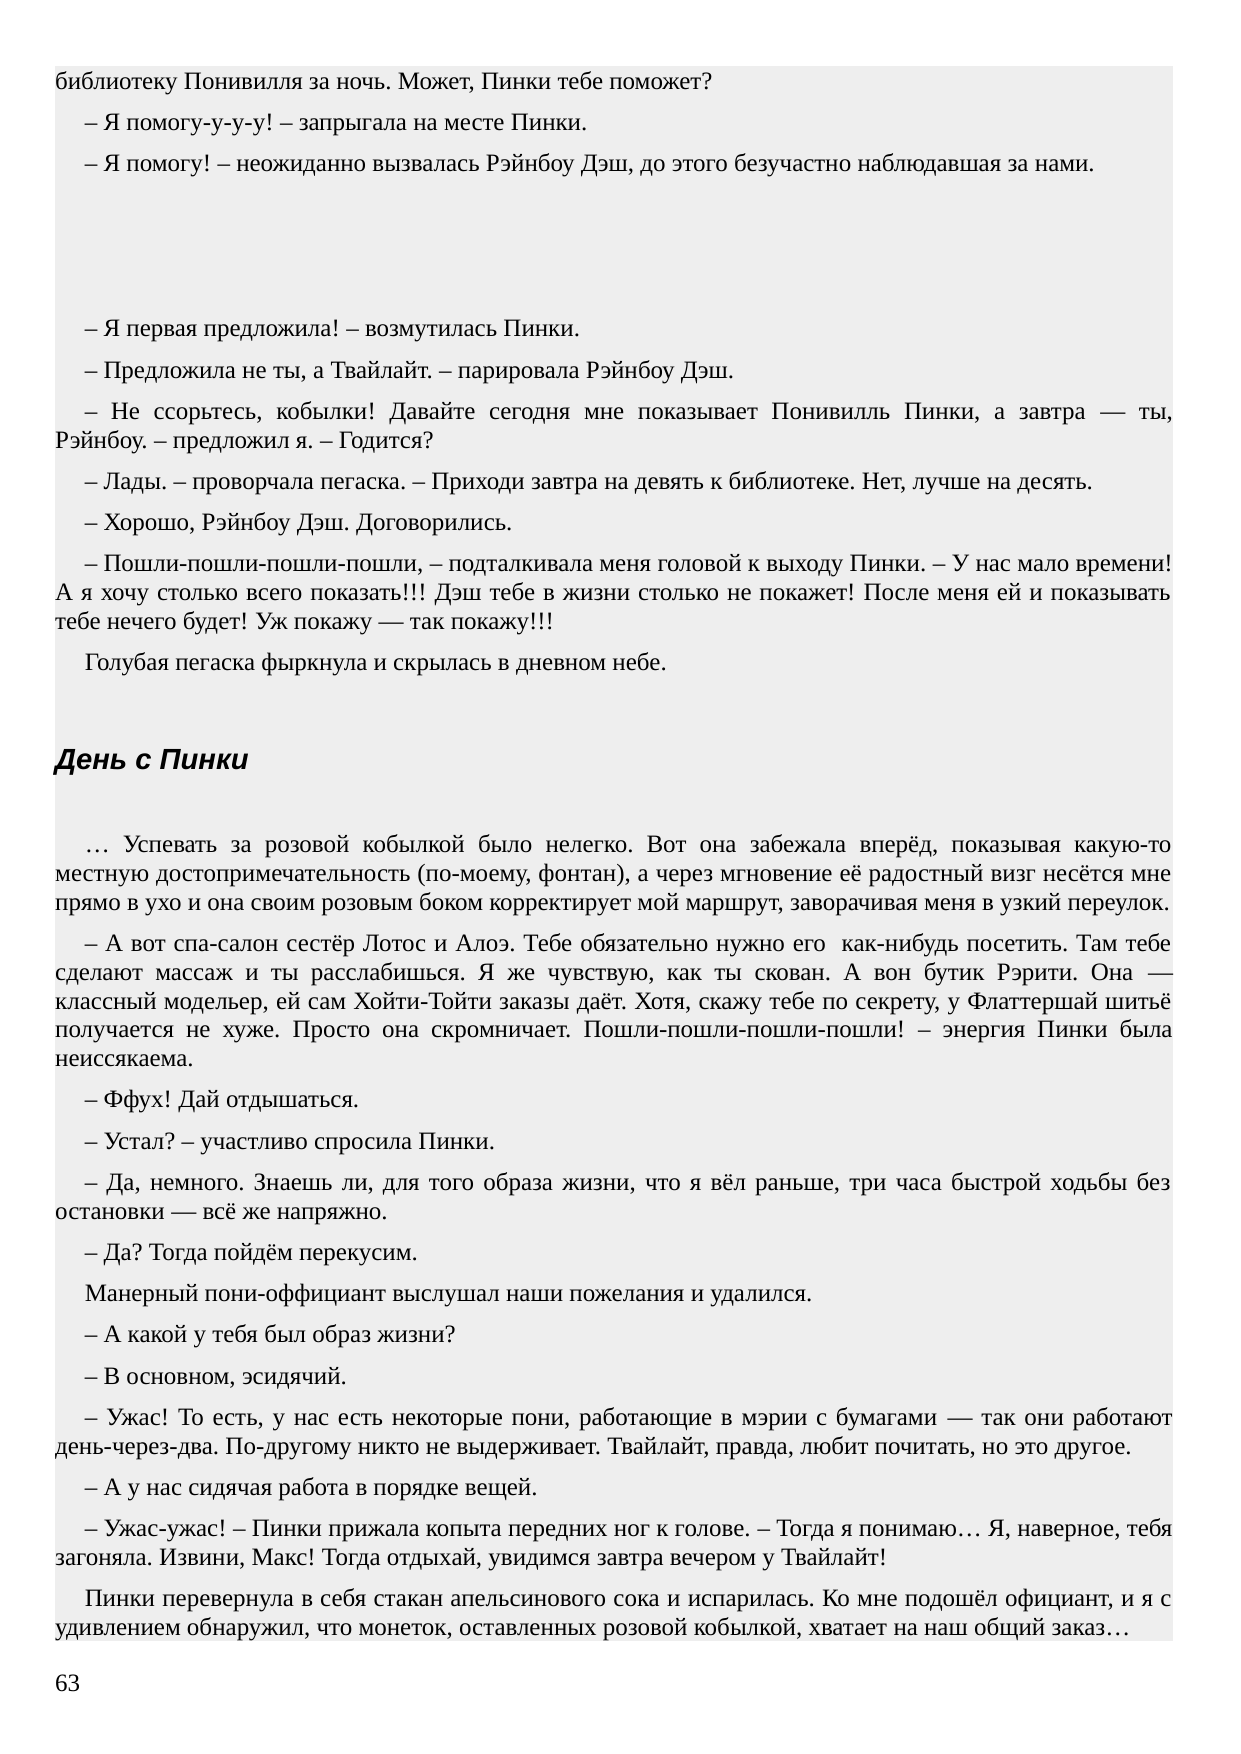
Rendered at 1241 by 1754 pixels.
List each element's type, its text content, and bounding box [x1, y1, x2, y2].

text – Устал? – участливо спросила Пинки. [55, 1126, 1173, 1154]
text – А вот спа-салон сестёр Лотос и Алоэ. Тебе обязательно нужно его как-нибудь посетить. Там тебе сделают массаж и ты расслабишься. Я же чувствую, как ты скован. А вон бутик Рэрити. Она — классный модельер, ей сам Хойти-Тойти заказы даёт. Хотя, скажу тебе по секрету, у Флаттершай шитьё получается не хуже. Просто она скромничает. Пошли-пошли-пошли-пошли! – энергия Пинки была неиссякаема. [55, 928, 1173, 1072]
text … Успевать за розовой кобылкой было нелегко. Вот она забежала вперёд, показывая какую-то местную достопримечательность (по-моему, фонтан), а через мгновение её радостный визг несётся мне прямо в ухо и она своим розовым боком корректирует мой маршрут, заворачивая меня в узкий переулок. [55, 829, 1173, 916]
text Манерный пони-оффициант выслушал наши пожелания и удалился. [55, 1278, 1173, 1307]
text – Да? Тогда пойдём перекусим. [55, 1237, 1173, 1266]
text – В основном, эсидячий. [55, 1361, 1173, 1389]
text – А какой у тебя был образ жизни? [55, 1319, 1173, 1348]
text – Лады. – проворчала пегаска. – Приходи завтра на девять к библиотеке. Нет, лучше на десять. [55, 466, 1173, 495]
text – Ужас! То есть, у нас есть некоторые пони, работающие в мэрии с бумагами — так они работают день-через-два. По-другому никто не выдерживает. Твайлайт, правда, любит почитать, но это другое. [55, 1402, 1173, 1459]
text – Предложила не ты, а Твайлайт. – парировала Рэйнбоу Дэш. [55, 355, 1173, 383]
text – Я помогу! – неожиданно вызвалась Рэйнбоу Дэш, до этого безучастно наблюдавшая за нами. [55, 148, 1173, 177]
text – Да, немного. Знаешь ли, для того образа жизни, что я вёл раньше, три часа быстрой ходьбы без остановки — всё же напряжно. [55, 1167, 1173, 1224]
text – Я помогу-у-у-у! – запрыгала на месте Пинки. [55, 107, 1173, 136]
text – А у нас сидячая работа в порядке вещей. [55, 1472, 1173, 1501]
text – Ффух! Дай отдышаться. [55, 1084, 1173, 1113]
text Пинки перевернула в себя стакан апельсинового сока и испарилась. Ко мне подошёл официант, и я с удивлением обнаружил, что монеток, оставленных розовой кобылкой, хватает на наш общий заказ… [55, 1583, 1173, 1641]
text – Хорошо, Рэйнбоу Дэш. Договорились. [55, 507, 1173, 536]
text – Не ссорьтесь, кобылки! Давайте сегодня мне показывает Понивилль Пинки, а завтра — ты, Рэйнбоу. – предложил я. – Годится? [55, 396, 1173, 453]
text – Пошли-пошли-пошли-пошли, – подталкивала меня головой к выходу Пинки. – У нас мало времени! А я хочу столько всего показать!!! Дэш тебе в жизни столько не покажет! После меня ей и показывать тебе нечего будет! Уж покажу — так покажу!!! [55, 548, 1173, 635]
text – Ужас-ужас! – Пинки прижала копыта передних ног к голове. – Тогда я понимаю… Я, наверное, тебя загоняла. Извини, Макс! Тогда отдыхай, увидимся завтра вечером у Твайлайт! [55, 1513, 1173, 1571]
text Голубая пегаска фыркнула и скрылась в дневном небе. [55, 647, 1173, 676]
text библиотеку Понивилля за ночь. Может, Пинки тебе поможет? [55, 66, 1173, 95]
subtitle День с Пинки [55, 742, 1173, 776]
text – Я первая предложила! – возмутилась Пинки. [55, 313, 1173, 342]
